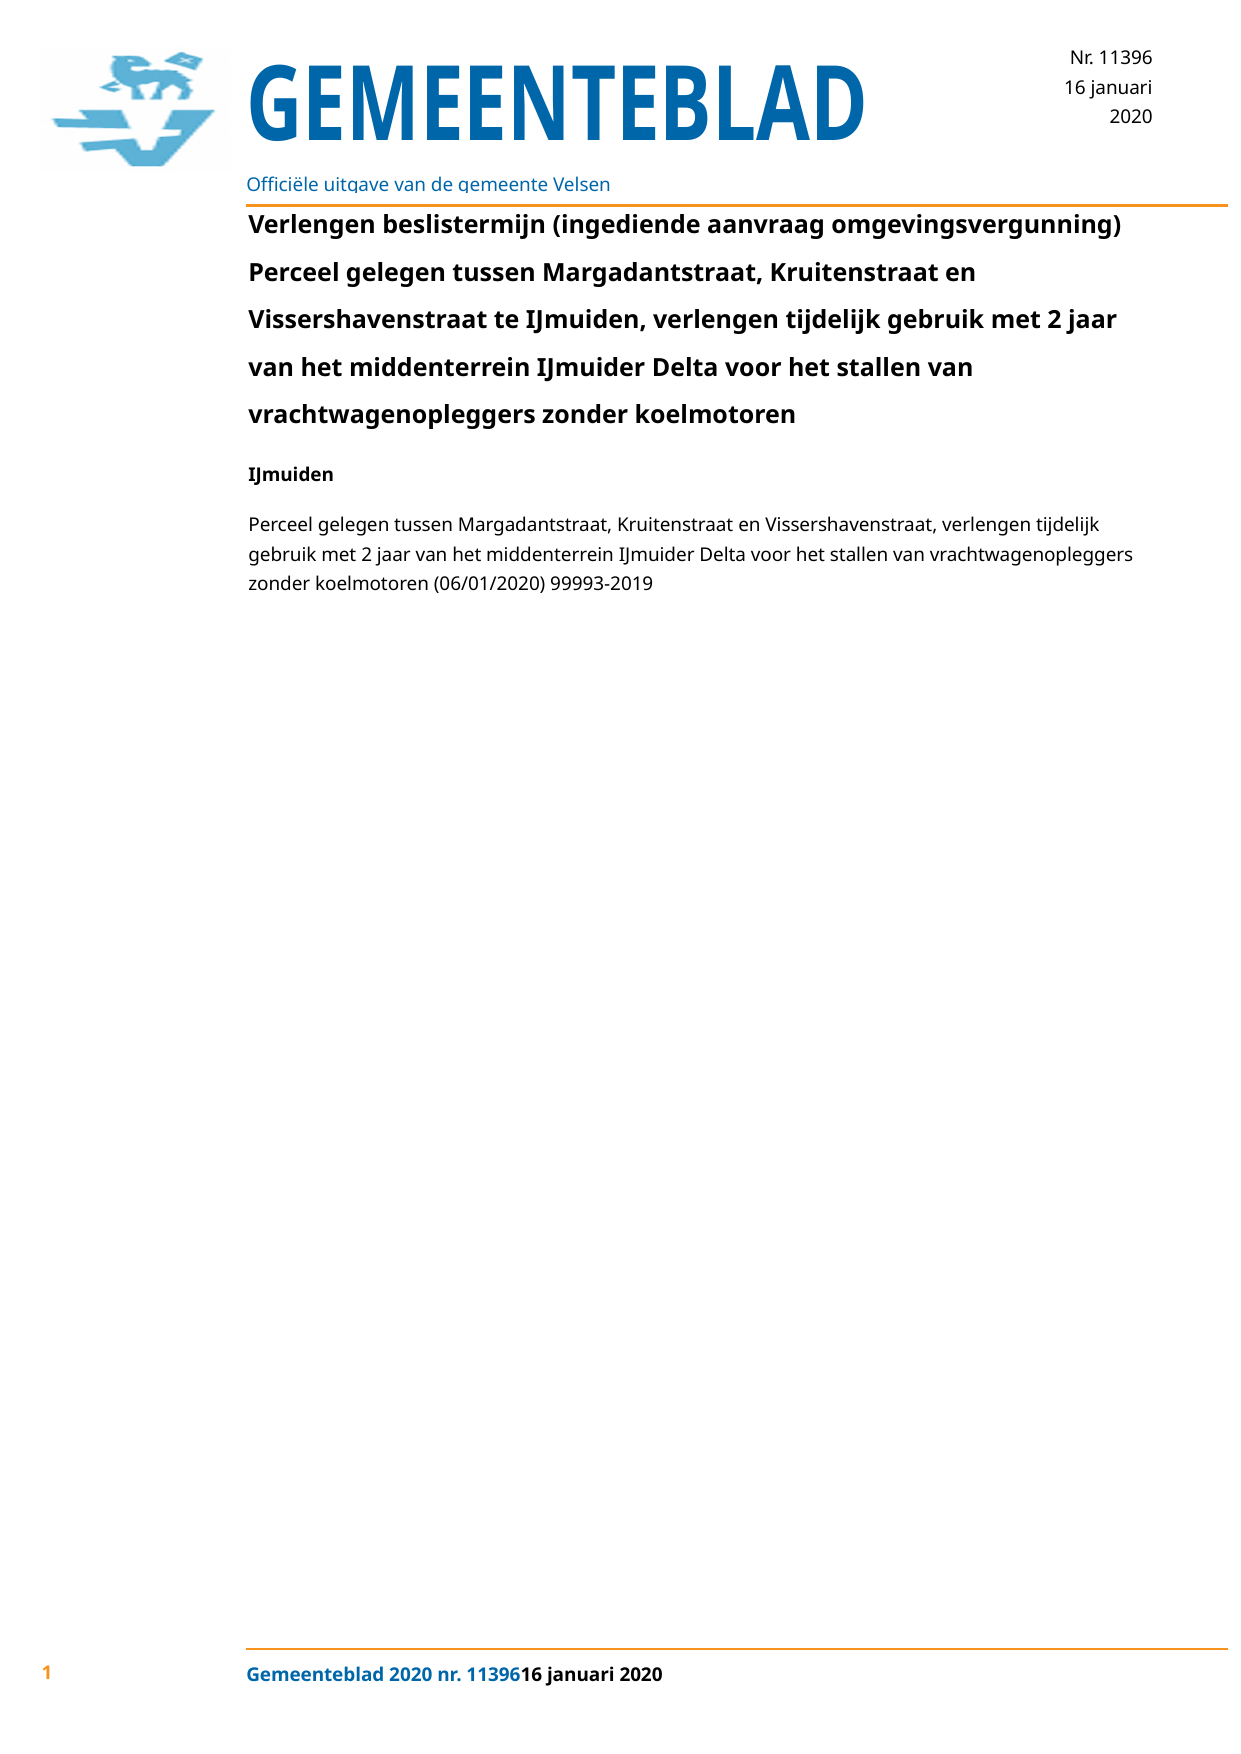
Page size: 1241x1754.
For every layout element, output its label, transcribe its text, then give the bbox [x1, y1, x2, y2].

text IJmuiden [248, 461, 1152, 486]
text Perceel gelegen tussen Margadantstraat, Kruitenstraat en Vissershavenstraat, verlengen tijdelijk gebruik met 2 jaar van het middenterrein IJmuider Delta voor het stallen van vrachtwagenopleggers zonder koelmotoren (06/01/2020) 99993-2019 [248, 511, 1152, 596]
picture [41, 47, 231, 172]
text Verlengen beslistermijn (ingediende aanvraag omgevingsvergunning) Perceel gelegen tussen Margadantstraat, Kruitenstraat en Vissershavenstraat te IJmuiden, verlengen tijdelijk gebruik met 2 jaar van het middenterrein IJmuider Delta voor het stallen van vrachtwagenopleggers zonder koelmotoren [248, 207, 1152, 431]
